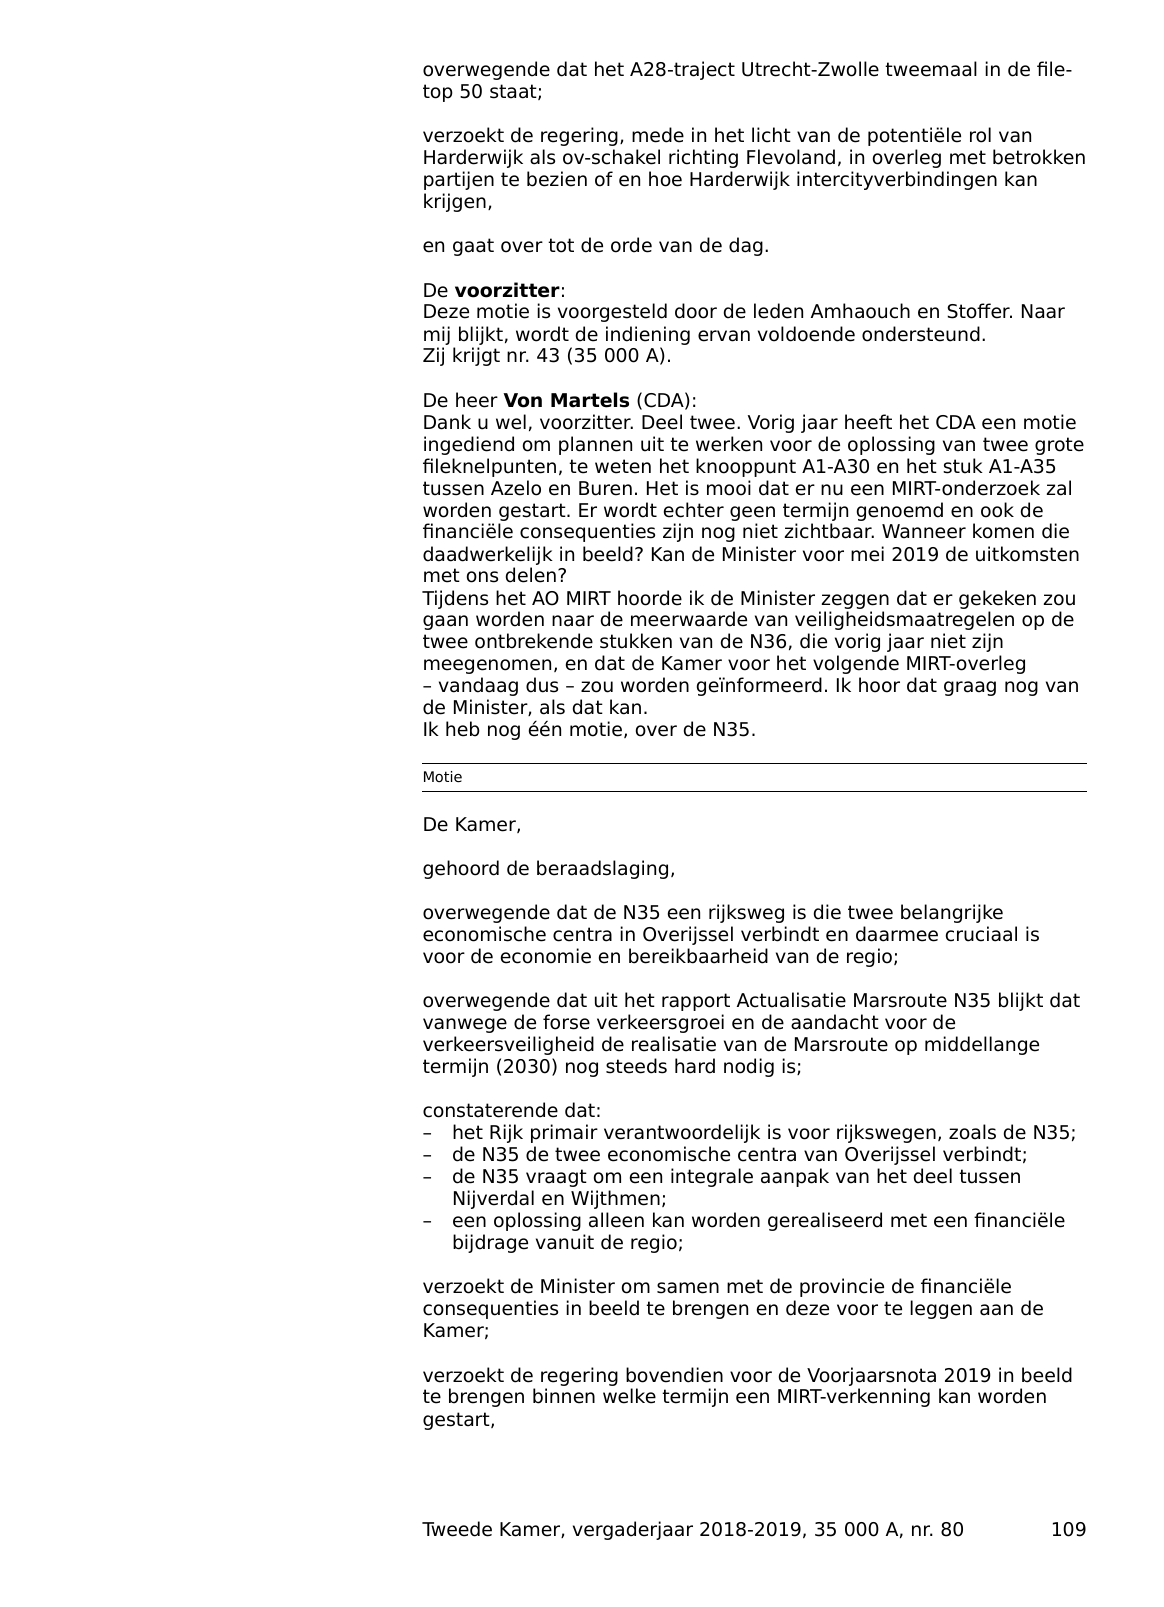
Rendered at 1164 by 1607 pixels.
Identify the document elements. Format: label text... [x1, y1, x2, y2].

text – het Rijk primair verantwoordelijk is voor rijkswegen, zoals de N35; [422, 1122, 1087, 1144]
text – de N35 vraagt om een integrale aanpak van het deel tussen Nijverdal en Wijthmen; [422, 1166, 1087, 1210]
text De Kamer, [422, 814, 1087, 836]
text De heer Von Martels (CDA): [422, 389, 1087, 412]
text Deze motie is voorgesteld door de leden Amhaouch en Stoffer. Naar mij blijkt, wordt de indiening ervan voldoende ondersteund. [422, 301, 1087, 345]
text overwegende dat het A28-traject Utrecht-Zwolle tweemaal in de file-top 50 staat; [422, 59, 1087, 103]
text overwegende dat de N35 een rijksweg is die twee belangrijke economische centra in Overijssel verbindt en daarmee cruciaal is voor de economie en bereikbaarheid van de regio; [422, 902, 1087, 968]
text – een oplossing alleen kan worden gerealiseerd met een financiële bijdrage vanuit de regio; [422, 1210, 1087, 1254]
text Zij krijgt nr. 43 (35 000 A). [422, 345, 1087, 367]
text overwegende dat uit het rapport Actualisatie Marsroute N35 blijkt dat vanwege de forse verkeersgroei en de aandacht voor de verkeersveiligheid de realisatie van de Marsroute op middellange termijn (2030) nog steeds hard nodig is; [422, 990, 1087, 1078]
text De voorzitter: [422, 279, 1087, 301]
text verzoekt de Minister om samen met de provincie de financiële consequenties in beeld te brengen en deze voor te leggen aan de Kamer; [422, 1276, 1087, 1342]
text en gaat over tot de orde van de dag. [422, 235, 1087, 257]
table_header Motie [422, 764, 1087, 791]
text constaterende dat: [422, 1100, 1087, 1122]
text verzoekt de regering, mede in het licht van de potentiële rol van Harderwijk als ov-schakel richting Flevoland, in overleg met betrokken partijen te bezien of en hoe Harderwijk intercityverbindingen kan krijgen, [422, 125, 1087, 213]
text gehoord de beraadslaging, [422, 858, 1087, 880]
text Dank u wel, voorzitter. Deel twee. Vorig jaar heeft het CDA een motie ingediend om plannen uit te werken voor de oplossing van twee grote fileknelpunten, te weten het knooppunt A1-A30 en het stuk A1-A35 tussen Azelo en Buren. Het is mooi dat er nu een MIRT-onderzoek zal worden gestart. Er wordt echter geen termijn genoemd en ook de financiële consequenties zijn nog niet zichtbaar. Wanneer komen die daadwerkelijk in beeld? Kan de Minister voor mei 2019 de uitkomsten met ons delen? [422, 412, 1087, 587]
text – de N35 de twee economische centra van Overijssel verbindt; [422, 1144, 1087, 1166]
text Tijdens het AO MIRT hoorde ik de Minister zeggen dat er gekeken zou gaan worden naar de meerwaarde van veiligheidsmaatregelen op de twee ontbrekende stukken van de N36, die vorig jaar niet zijn meegenomen, en dat de Kamer voor het volgende MIRT-overleg – vandaag dus – zou worden geïnformeerd. Ik hoor dat graag nog van de Minister, als dat kan. [422, 587, 1087, 719]
text Ik heb nog één motie, over de N35. [422, 719, 1087, 741]
text verzoekt de regering bovendien voor de Voorjaarsnota 2019 in beeld te brengen binnen welke termijn een MIRT-verkenning kan worden gestart, [422, 1364, 1087, 1430]
